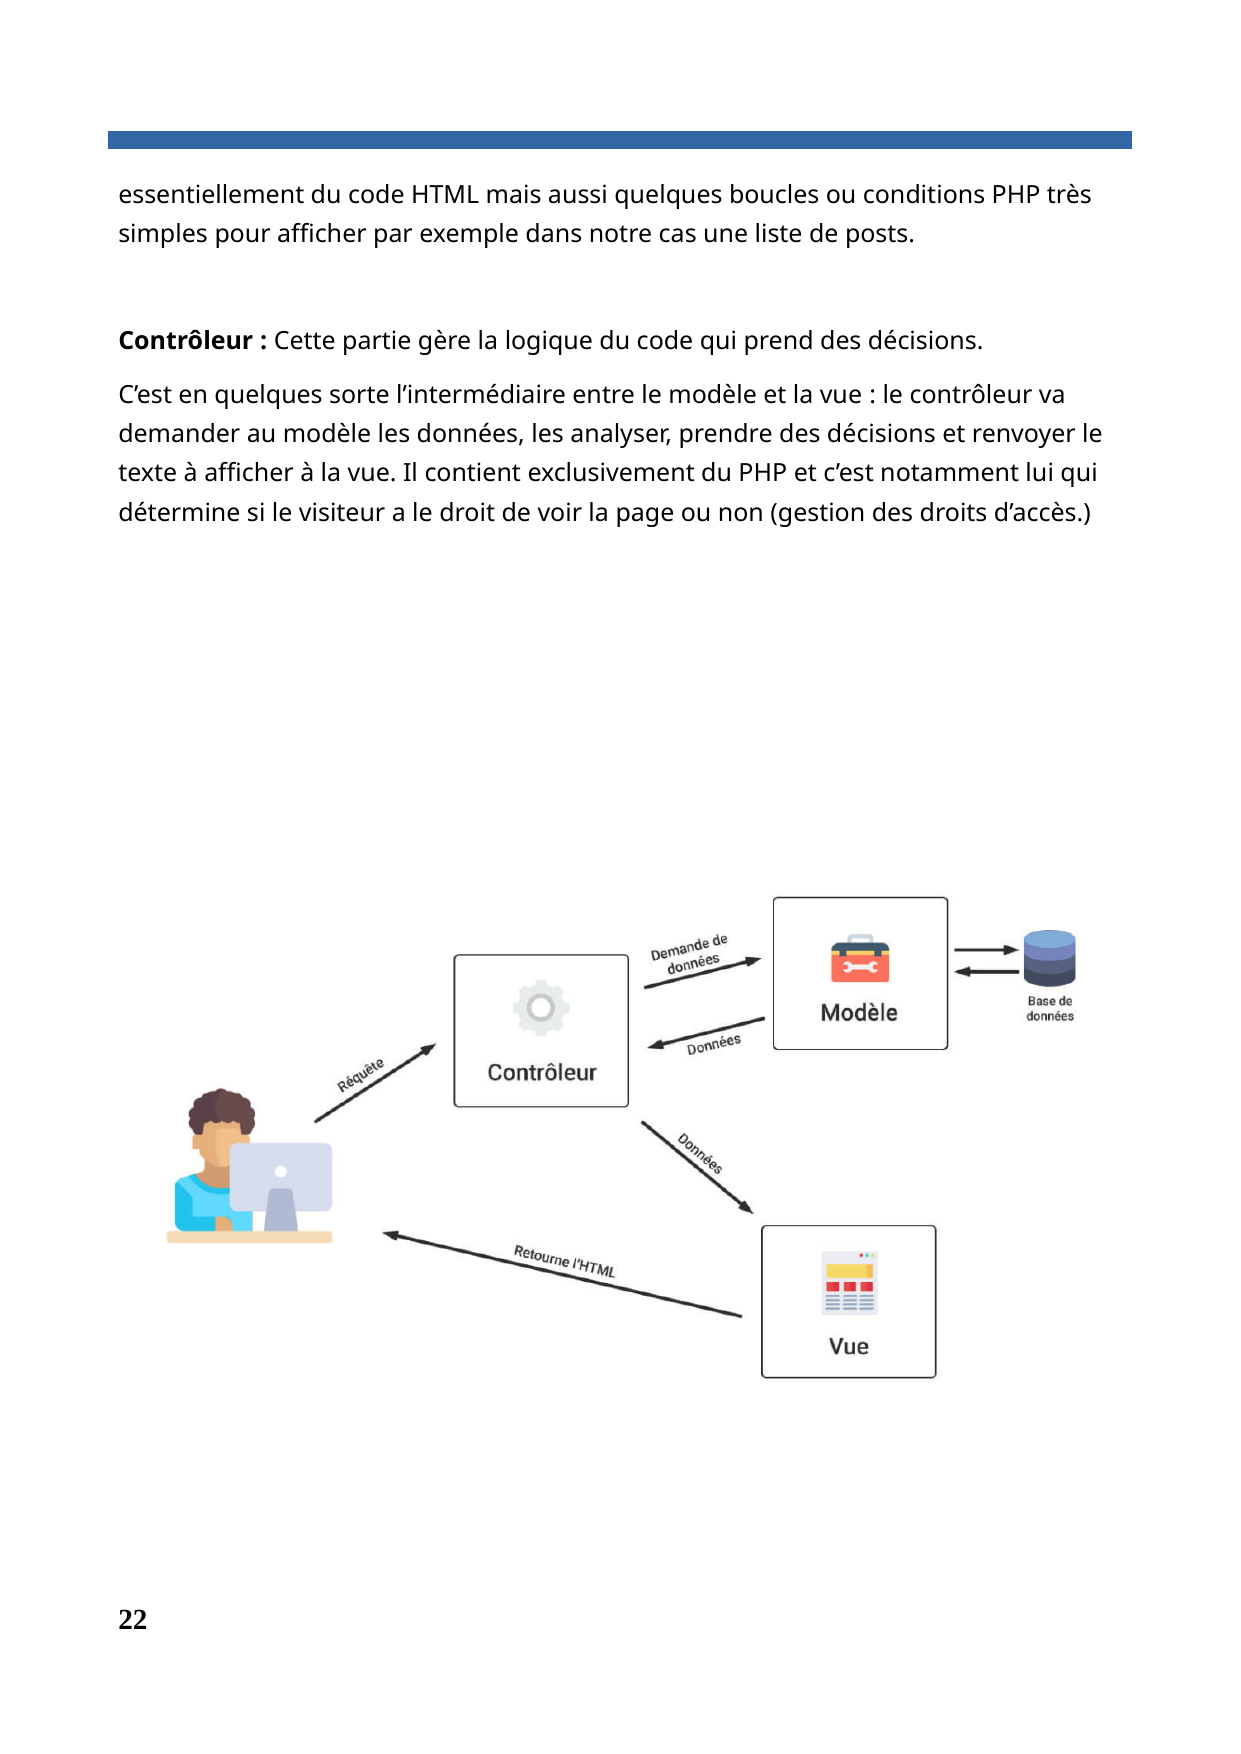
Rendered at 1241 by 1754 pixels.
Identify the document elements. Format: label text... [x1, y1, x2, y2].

picture [118, 870, 1123, 1410]
text essentiellement du code HTML mais aussi quelques boucles ou conditions PHP très simples pour afficher par exemple dans notre cas une liste de posts. [118, 176, 1122, 249]
text Contrôleur : Cette partie gère la logique du code qui prend des décisions. [118, 323, 1122, 357]
text C’est en quelques sorte l’intermédiaire entre le modèle et la vue : le contrôleur va demander au modèle les données, les analyser, prendre des décisions et renvoyer le texte à afficher à la vue. Il contient exclusivement du PHP et c’est notamment lui qui détermine si le visiteur a le droit de voir la page ou non (gestion des droits d’accès.) [118, 377, 1122, 528]
